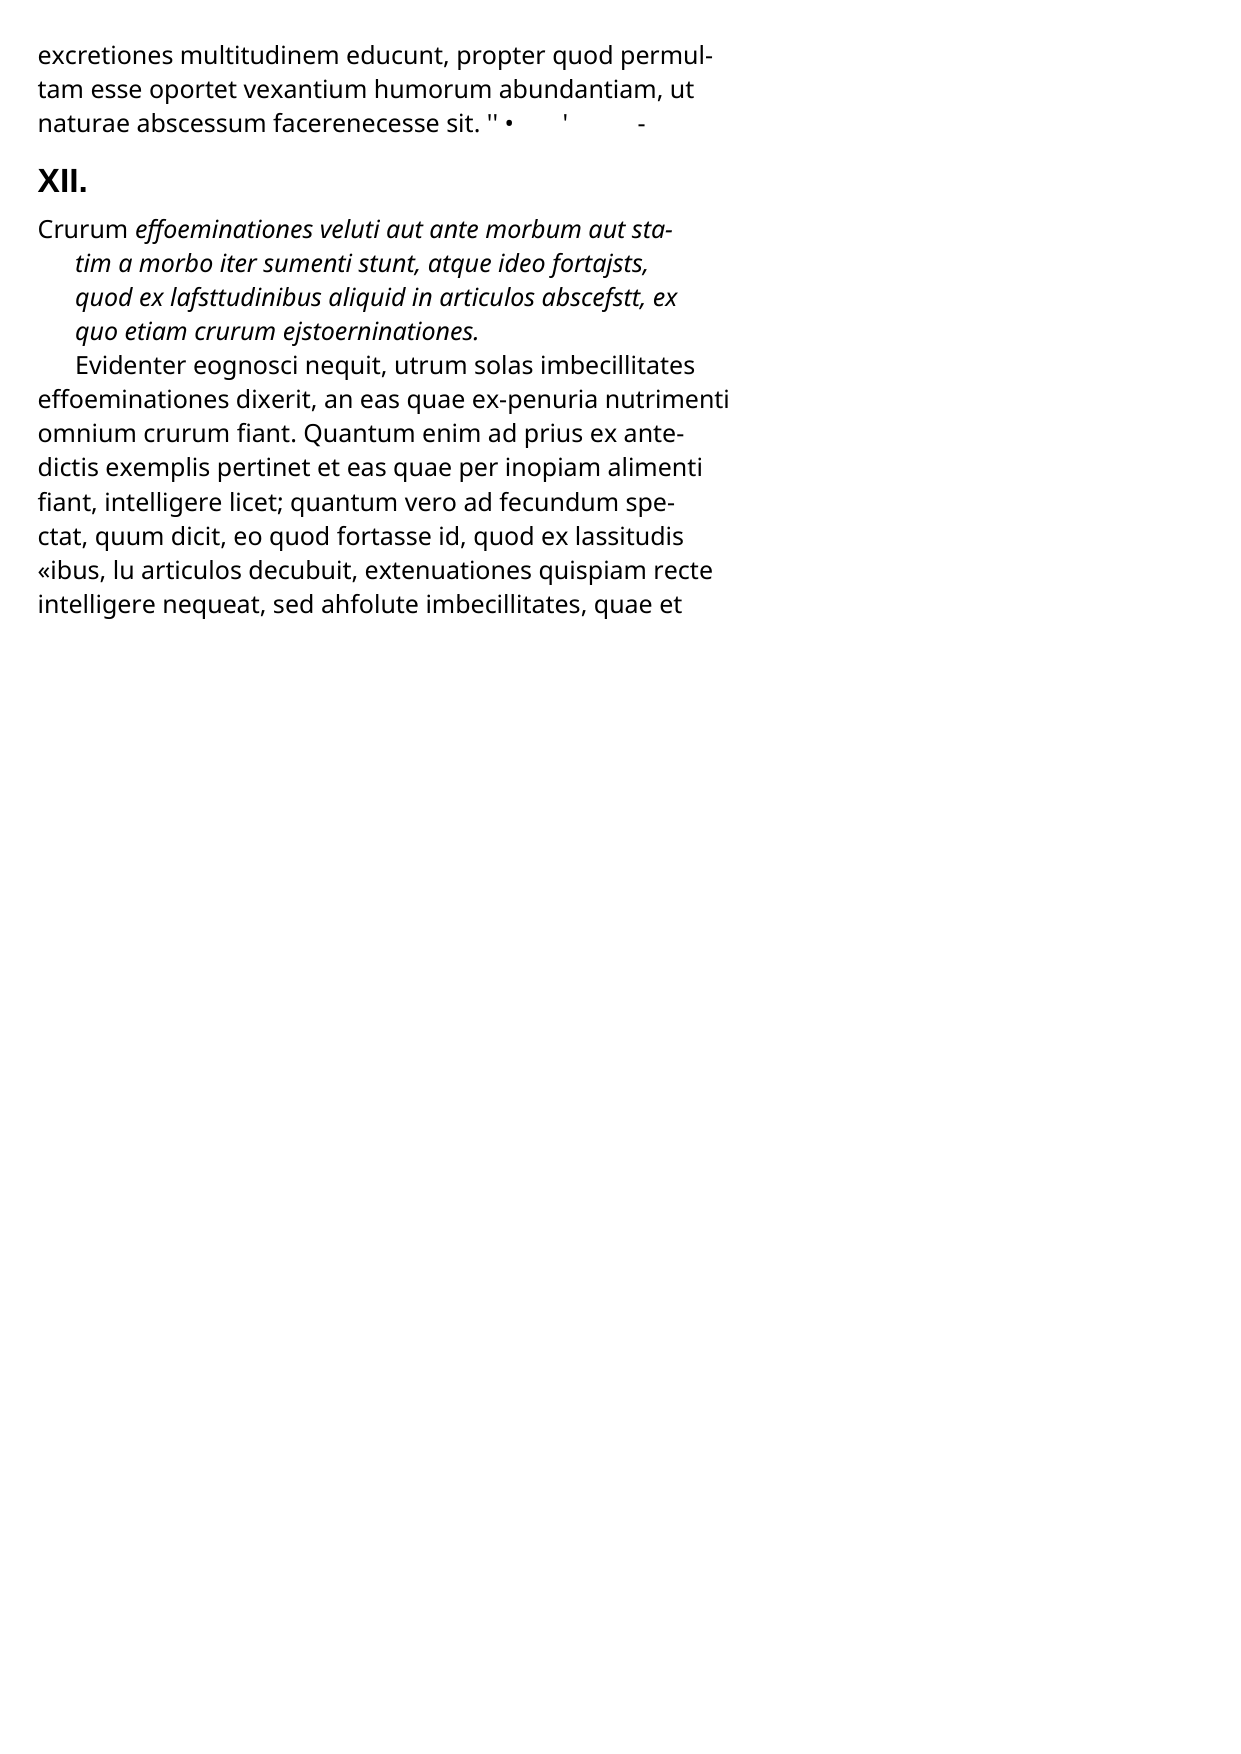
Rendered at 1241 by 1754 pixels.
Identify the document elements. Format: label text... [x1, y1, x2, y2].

text Crurum effoeminationes veluti aut ante morbum aut sta- tim a morbo iter sumenti stunt, atque ideo fortajsts, quod ex lafsttudinibus aliquid in articulos abscefstt, ex quo etiam crurum ejstoerninationes. [37, 212, 1203, 348]
subtitle XII. [37, 161, 1203, 199]
text excretiones multitudinem educunt, propter quod permul- tam esse oportet vexantium humorum abundantiam, ut naturae abscessum facerenecesse sit. '' • ' - [37, 37, 1203, 140]
text Evidenter eognosci nequit, utrum solas imbecillitates effoeminationes dixerit, an eas quae ex-penuria nutrimenti omnium crurum fiant. Quantum enim ad prius ex ante- dictis exemplis pertinet et eas quae per inopiam alimenti fiant, intelligere licet; quantum vero ad fecundum spe- ctat, quum dicit, eo quod fortasse id, quod ex lassitudis «ibus, lu articulos decubuit, extenuationes quispiam recte intelligere nequeat, sed ahfolute imbecillitates, quae et [37, 348, 1203, 620]
